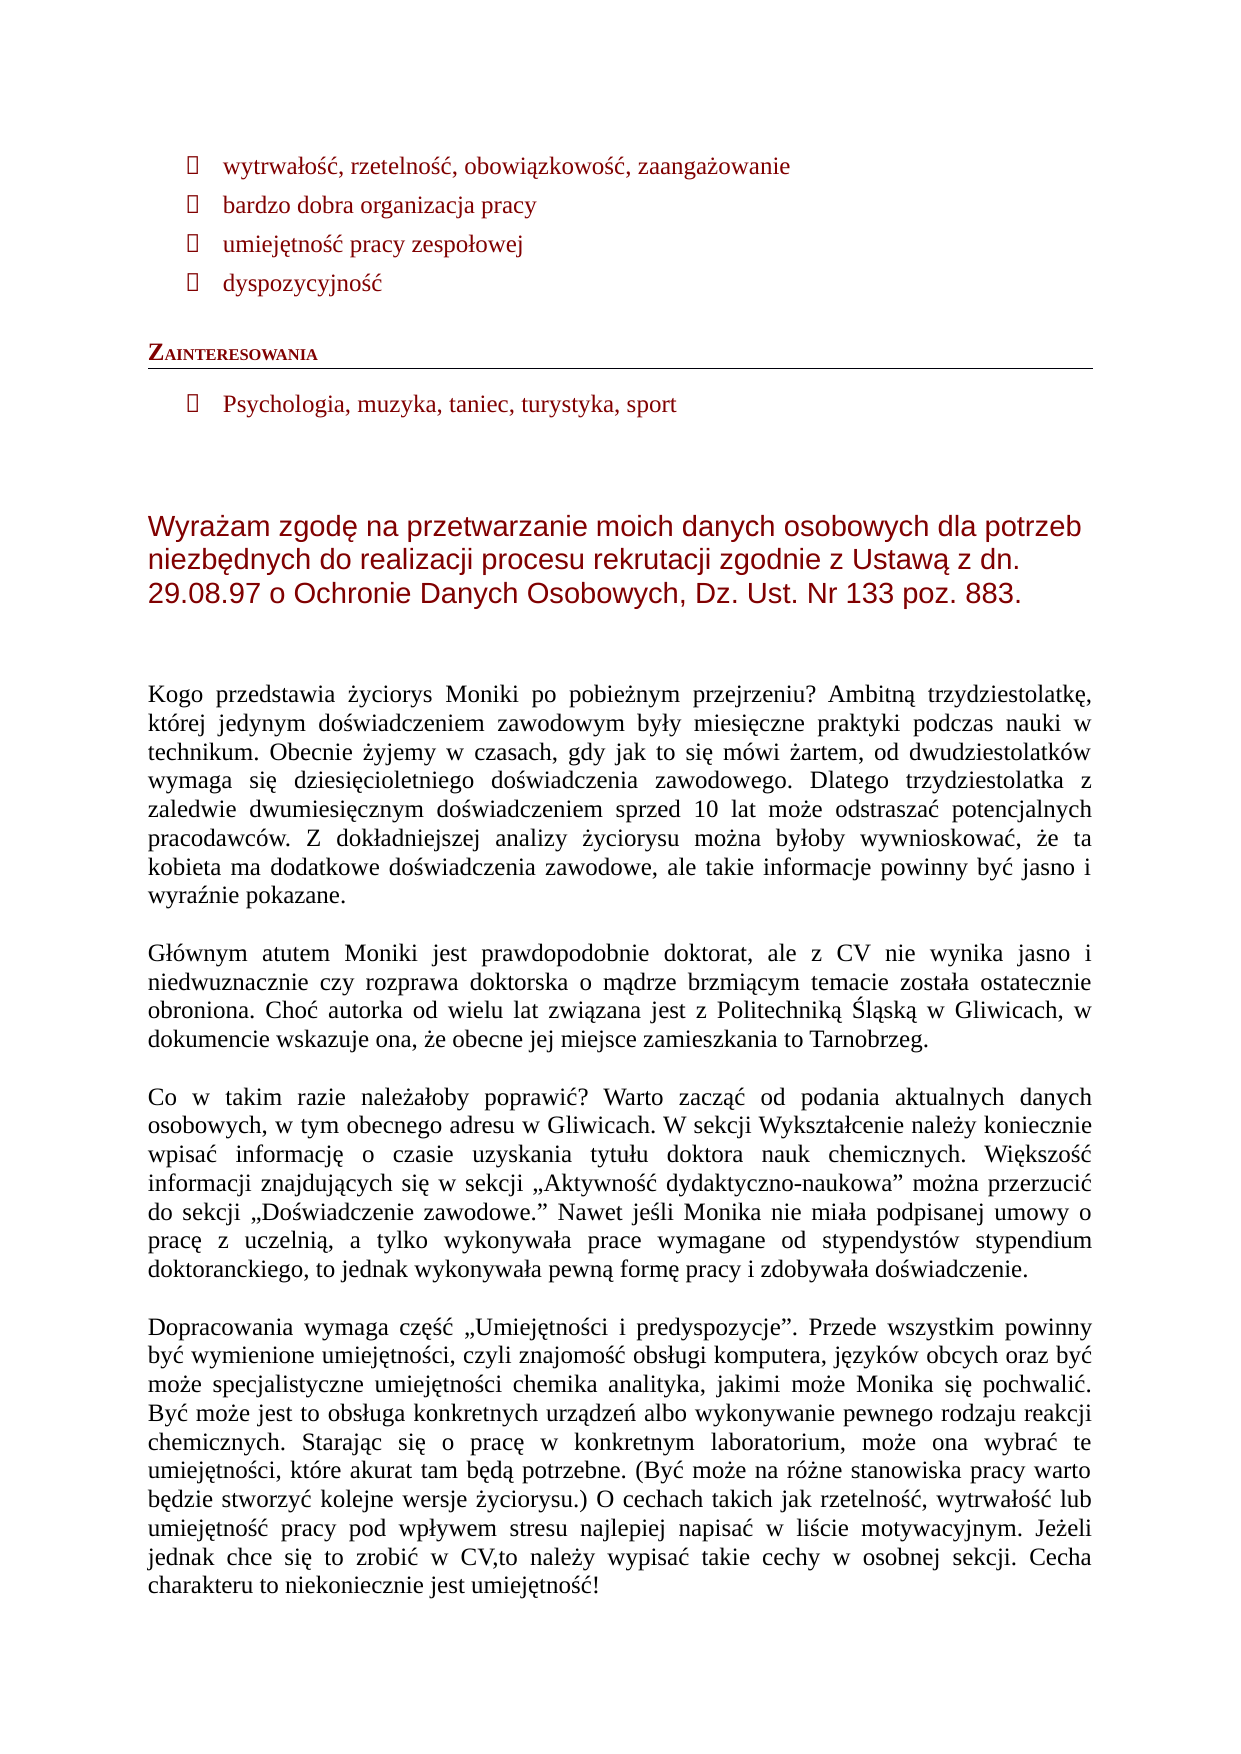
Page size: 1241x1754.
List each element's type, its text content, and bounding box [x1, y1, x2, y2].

text Zainteresowania [148, 337, 1093, 368]
list bardzo dobra organizacja pracy [185, 187, 1093, 221]
list dyspozycyjność [185, 265, 1093, 299]
text Co w takim razie należałoby poprawić? Warto zacząć od podania aktualnych danych osobowych, w tym obecnego adresu w Gliwicach. W sekcji Wykształcenie należy koniecznie wpisać informację o czasie uzyskania tytułu doktora nauk chemicznych. Większość informacji znajdujących się w sekcji „Aktywność dydaktyczno-naukowa” można przerzucić do sekcji „Doświadczenie zawodowe.” Nawet jeśli Monika nie miała podpisanej umowy o pracę z uczelnią, a tylko wykonywała prace wymagane od stypendystów stypendium doktoranckiego, to jednak wykonywała pewną formę pracy i zdobywała doświadczenie. [148, 1082, 1093, 1283]
text Wyrażam zgodę na przetwarzanie moich danych osobowych dla potrzeb niezbędnych do realizacji procesu rekrutacji zgodnie z Ustawą z dn. 29.08.97 o Ochronie Danych Osobowych, Dz. Ust. Nr 133 poz. 883. [148, 509, 1093, 609]
list Psychologia, muzyka, taniec, turystyka, sport [185, 386, 1093, 420]
list umiejętność pracy zespołowej [185, 226, 1093, 260]
text Dopracowania wymaga część „Umiejętności i predyspozycje”. Przede wszystkim powinny być wymienione umiejętności, czyli znajomość obsługi komputera, języków obcych oraz być może specjalistyczne umiejętności chemika analityka, jakimi może Monika się pochwalić. Być może jest to obsługa konkretnych urządzeń albo wykonywanie pewnego rodzaju reakcji chemicznych. Starając się o pracę w konkretnym laboratorium, może ona wybrać te umiejętności, które akurat tam będą potrzebne. (Być może na różne stanowiska pracy warto będzie stworzyć kolejne wersje życiorysu.) O cechach takich jak rzetelność, wytrwałość lub umiejętność pracy pod wpływem stresu najlepiej napisać w liście motywacyjnym. Jeżeli jednak chce się to zrobić w CV,to należy wypisać takie cechy w osobnej sekcji. Cecha charakteru to niekoniecznie jest umiejętność! [148, 1312, 1093, 1599]
list wytrwałość, rzetelność, obowiązkowość, zaangażowanie [185, 148, 1093, 182]
text Kogo przedstawia życiorys Moniki po pobieżnym przejrzeniu? Ambitną trzydziestolatkę, której jedynym doświadczeniem zawodowym były miesięczne praktyki podczas nauki w technikum. Obecnie żyjemy w czasach, gdy jak to się mówi żartem, od dwudziestolatków wymaga się dziesięcioletniego doświadczenia zawodowego. Dlatego trzydziestolatka z zaledwie dwumiesięcznym doświadczeniem sprzed 10 lat może odstraszać potencjalnych pracodawców. Z dokładniejszej analizy życiorysu można byłoby wywnioskować, że ta kobieta ma dodatkowe doświadczenia zawodowe, ale takie informacje powinny być jasno i wyraźnie pokazane. [148, 679, 1093, 909]
text Głównym atutem Moniki jest prawdopodobnie doktorat, ale z CV nie wynika jasno i niedwuznacznie czy rozprawa doktorska o mądrze brzmiącym temacie została ostatecznie obroniona. Choć autorka od wielu lat związana jest z Politechniką Śląską w Gliwicach, w dokumencie wskazuje ona, że obecne jej miejsce zamieszkania to Tarnobrzeg. [148, 938, 1093, 1053]
